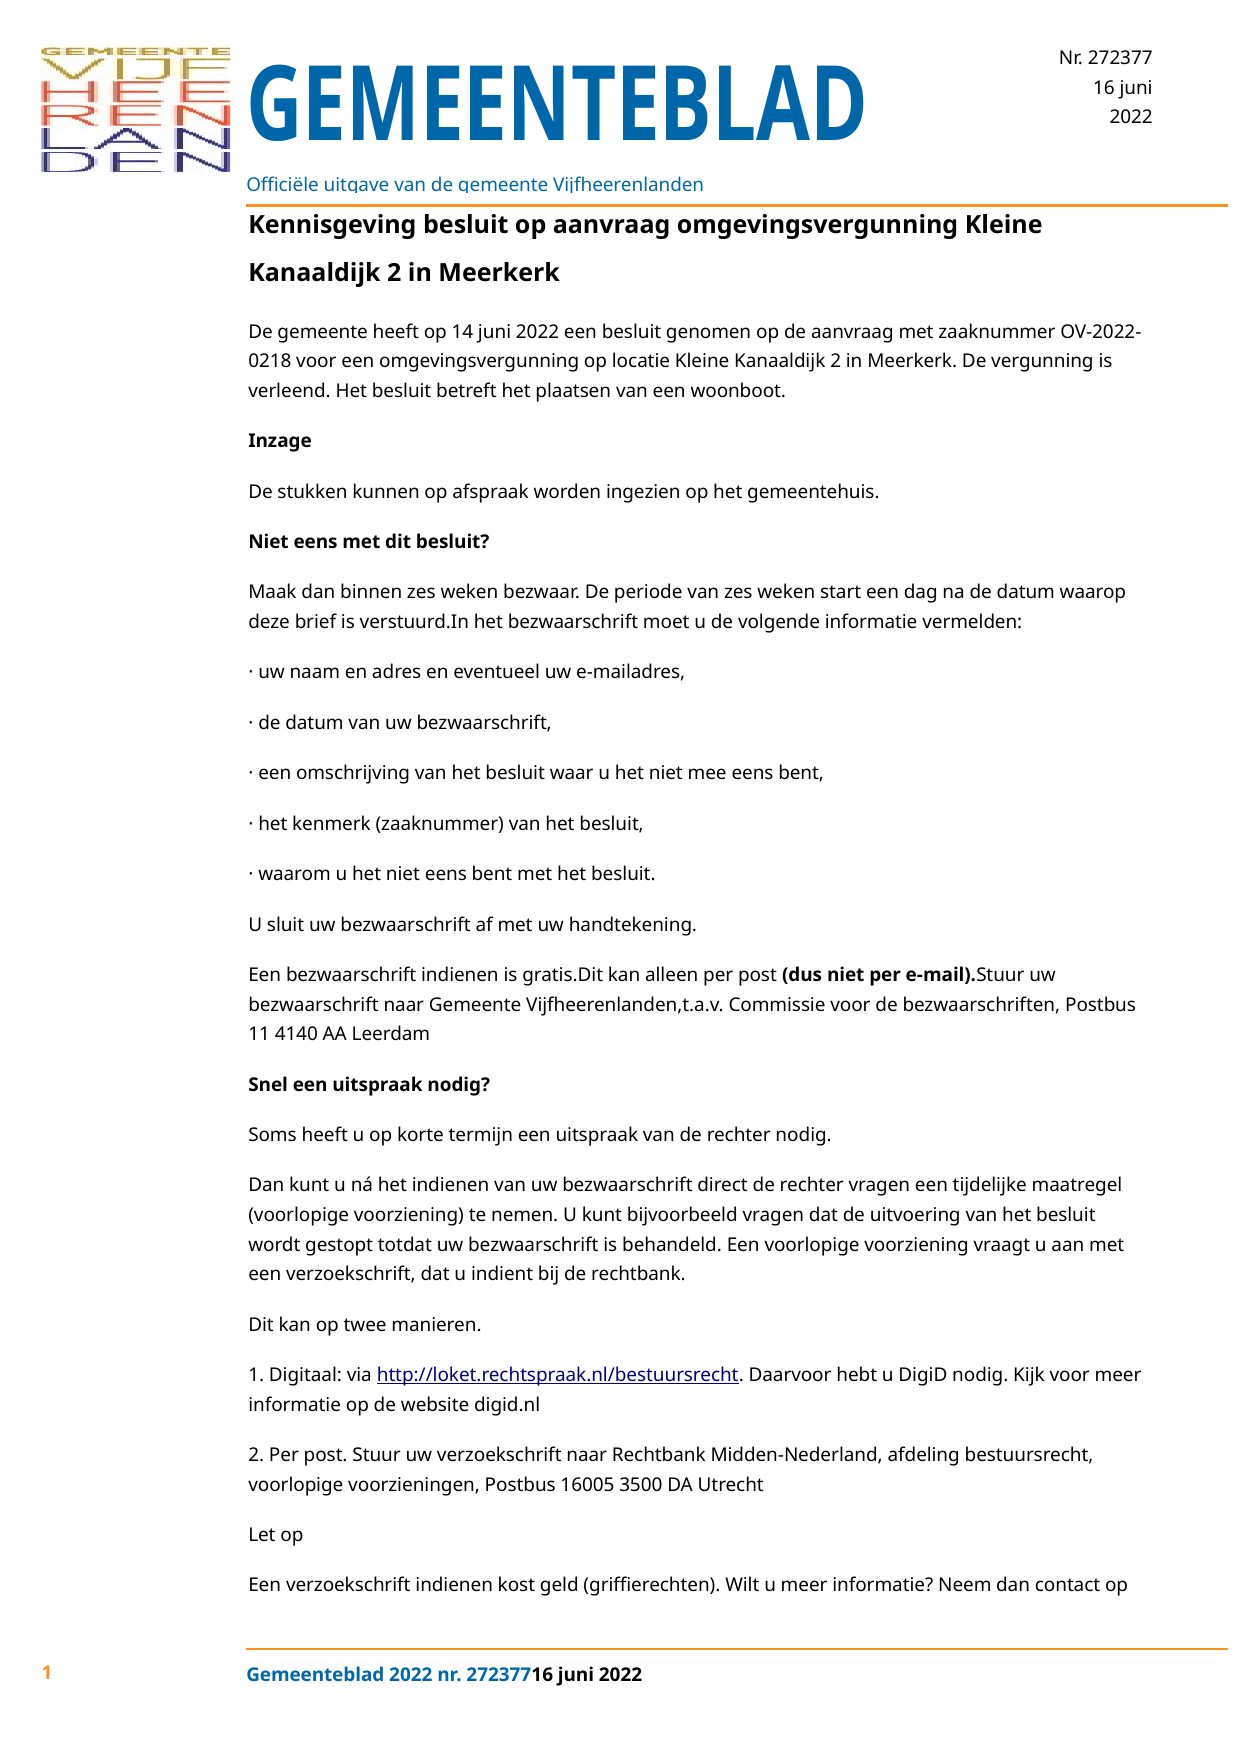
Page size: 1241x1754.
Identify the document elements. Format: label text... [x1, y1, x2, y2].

text Inzage [248, 427, 1152, 453]
text 1. Digitaal: via http://loket.rechtspraak.nl/bestuursrecht. Daarvoor hebt u DigiD nodig. Kijk voor meer informatie op de website digid.nl [248, 1361, 1152, 1417]
text De stukken kunnen op afspraak worden ingezien op het gemeentehuis. [248, 478, 1152, 504]
text · uw naam en adres en eventueel uw e-mailadres, [248, 659, 1152, 684]
text Snel een uitspraak nodig? [248, 1071, 1152, 1097]
text Soms heeft u op korte termijn een uitspraak van de rechter nodig. [248, 1121, 1152, 1147]
text · de datum van uw bezwaarschrift, [248, 709, 1152, 735]
text Een verzoekschrift indienen kost geld (griffierechten). Wilt u meer informatie? Neem dan contact op [248, 1572, 1152, 1597]
text · waarom u het niet eens bent met het besluit. [248, 860, 1152, 886]
text Niet eens met dit besluit? [248, 528, 1152, 554]
text Dan kunt u ná het indienen van uw bezwaarschrift direct de rechter vragen een tijdelijke maatregel (voorlopige voorziening) te nemen. U kunt bijvoorbeeld vragen dat de uitvoering van het besluit wordt gestopt totdat uw bezwaarschrift is behandeld. Een voorlopige voorziening vraagt u aan met een verzoekschrift, dat u indient bij de rechtbank. [248, 1172, 1152, 1286]
text Kennisgeving besluit op aanvraag omgevingsvergunning Kleine Kanaaldijk 2 in Meerkerk [248, 207, 1152, 288]
picture [41, 47, 231, 172]
text · een omschrijving van het besluit waar u het niet mee eens bent, [248, 759, 1152, 785]
text Let op [248, 1521, 1152, 1547]
text · het kenmerk (zaaknummer) van het besluit, [248, 810, 1152, 836]
text U sluit uw bezwaarschrift af met uw handtekening. [248, 911, 1152, 937]
text 2. Per post. Stuur uw verzoekschrift naar Rechtbank Midden-Nederland, afdeling bestuursrecht, voorlopige voorzieningen, Postbus 16005 3500 DA Utrecht [248, 1441, 1152, 1497]
text Een bezwaarschrift indienen is gratis.Dit kan alleen per post (dus niet per e-mail).Stuur uw bezwaarschrift naar Gemeente Vijfheerenlanden,t.a.v. Commissie voor de bezwaarschriften, Postbus 11 4140 AA Leerdam [248, 961, 1152, 1046]
text De gemeente heeft op 14 juni 2022 een besluit genomen op de aanvraag met zaaknummer OV-2022-0218 voor een omgevingsvergunning op locatie Kleine Kanaaldijk 2 in Meerkerk. De vergunning is verleend. Het besluit betreft het plaatsen van een woonboot. [248, 318, 1152, 403]
text Dit kan op twee manieren. [248, 1311, 1152, 1337]
text Maak dan binnen zes weken bezwaar. De periode van zes weken start een dag na de datum waarop deze brief is verstuurd.In het bezwaarschrift moet u de volgende informatie vermelden: [248, 579, 1152, 634]
